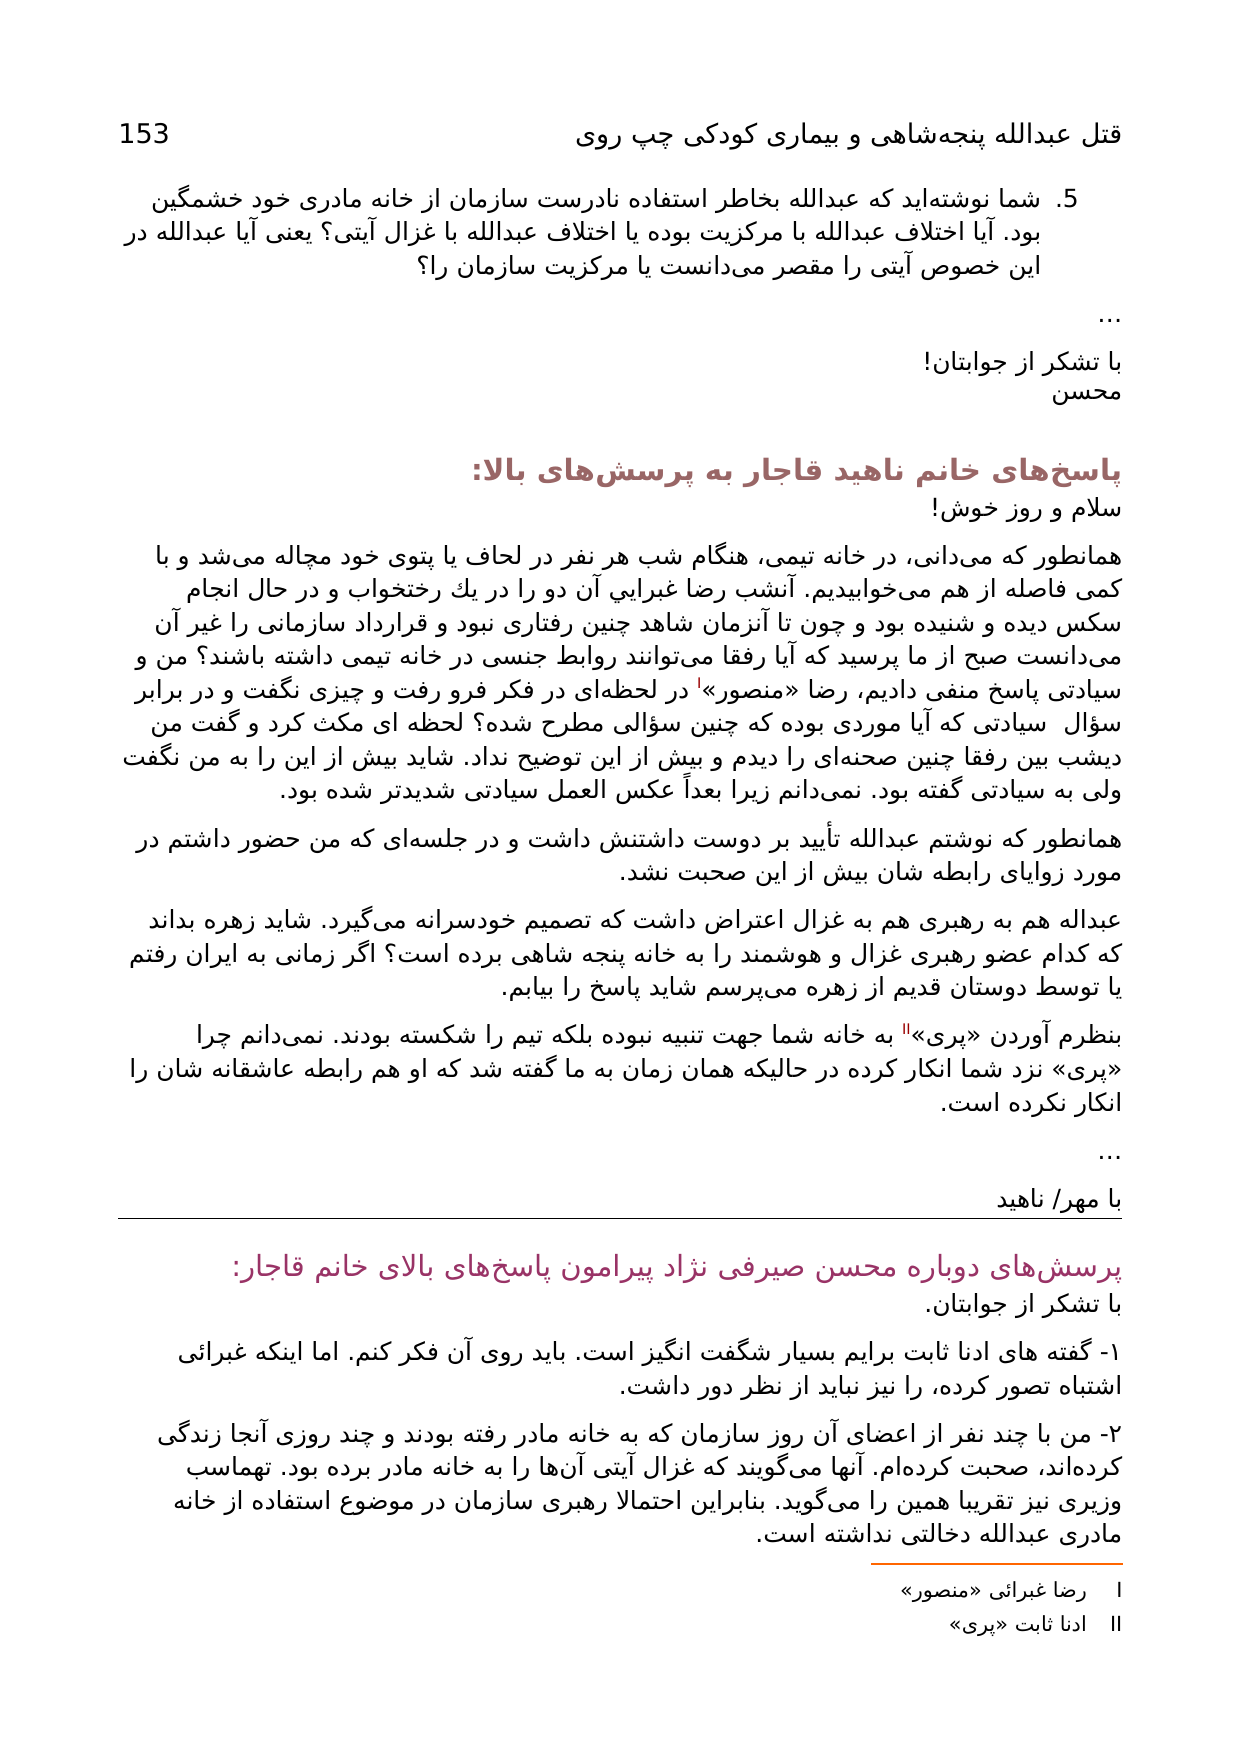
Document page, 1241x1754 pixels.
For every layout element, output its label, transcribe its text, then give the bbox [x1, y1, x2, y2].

text عبداله هم به رهبری هم به غزال اعتراض داشت كه تصميم خودسرانه مى‌گيرد. شايد زهره بداند كه كدام عضو رهبری غزال و هوشمند را به خانه پنجه شاهی برده است؟ اگر زمانی به ايران رفتم يا توسط دوستان قديم از زهره مى‌پرسم شايد پاسخ را بيابم. [118, 905, 1122, 1002]
text ادنا ثابت «پری» [118, 1612, 1122, 1636]
text همانطور كه می‌دانی، در خانه تيمی، هنگام شب هر نفر در لحاف يا پتوی خود مچاله می‌شد و با كمی فاصله از هم مى‌خوابيديم. آنشب رضا غبرايي آن دو را در يك رختخواب و در حال انجام سكس ديده و شنيده بود و چون تا آنزمان شاهد چنين رفتاری نبود و قرارداد سازمانی را غير آن می‌دانست صبح از ما پرسيد كه آيا رفقا می‌توانند روابط جنسی در خانه تيمی داشته باشند؟ من و سيادتی پاسخ منفی داديم، رضا «منصور» در لحظه‌ای در فكر فرو رفت و چيزی نگفت و در برابر سؤال سيادتی كه آيا موردی بوده كه چنين سؤالی مطرح شده؟ لحظه ای مكث كرد و گفت من ديشب بين رفقا چنين صحنه‌ای را ديدم و بيش از اين توضيح نداد. شايد بيش از اين را به من نگفت ولی به سيادتی گفته بود. نمی‌دانم زيرا بعداً عكس العمل سيادتی شديدتر شده بود. [118, 541, 1122, 805]
text با تشکر از جوابتان! [118, 347, 1122, 377]
text با مهر/ ناهيد [118, 1184, 1122, 1218]
text بنظرم آوردن «پری» به خانه شما جهت تنبيه نبوده بلكه تيم را شكسته بودند. نمی‌دانم چرا «پری» نزد شما انكار كرده در حاليكه همان زمان به ما گفته شد كه او هم رابطه عاشقانه شان را انكار نكرده است. [118, 1021, 1122, 1117]
list شما نوشته‌اید که عبدالله بخاطر استفاده نادرست سازمان از خانه مادری خود خشمگین بود. آیا اختلاف عبدالله با مرکزیت بوده یا اختلاف عبدالله با غزال آیتی؟ یعنی آیا عبدالله در این خصوص آیتی را مقصر می‌دانست یا مرکزیت سازمان را؟ [118, 184, 1079, 280]
text سلام و روز خوش! [118, 493, 1122, 522]
text … [118, 299, 1122, 328]
text ۱- گفته های ادنا ثابت برایم بسیار شگفت انگیز است. باید روی آن فکر کنم. اما اینکه غبرائی اشتباه تصور کرده، را نیز نباید از نظر دور داشت. [118, 1337, 1122, 1400]
text … [118, 1136, 1122, 1165]
text رضا غبرائی «منصور» [118, 1578, 1122, 1603]
text محسن [118, 377, 1122, 406]
subtitle پرسش‌های دوباره محسن صیرفی نژاد پیرامون پاسخ‌های بالای خانم قاجار: [118, 1249, 1122, 1283]
subtitle پاسخ‌های خانم ناهید قاجار به پرسش‌های بالا: [118, 453, 1122, 487]
text ۲- من با چند نفر از اعضای آن روز سازمان که به خانه مادر رفته بودند و چند روزی آنجا زندگی کرده‌اند، صحبت کرده‌ام. آنها می‌گویند که غزال آیتی آن‌ها را به خانه مادر برده بود. تهماسب وزیری نیز تقریبا همین را می‌گوید. بنابراین احتمالا رهبری سازمان در موضوع استفاده از خانه مادری عبدالله دخالتی نداشته است. [118, 1419, 1122, 1549]
text با تشکر از جوابتان. [118, 1289, 1122, 1318]
text همانطور كه نوشتم عبدالله تأیید بر دوست داشتنش داشت و در جلسه‌‌ای كه من حضور داشتم در مورد زوايای رابطه شان بيش از اين صحبت نشد. [118, 824, 1122, 886]
